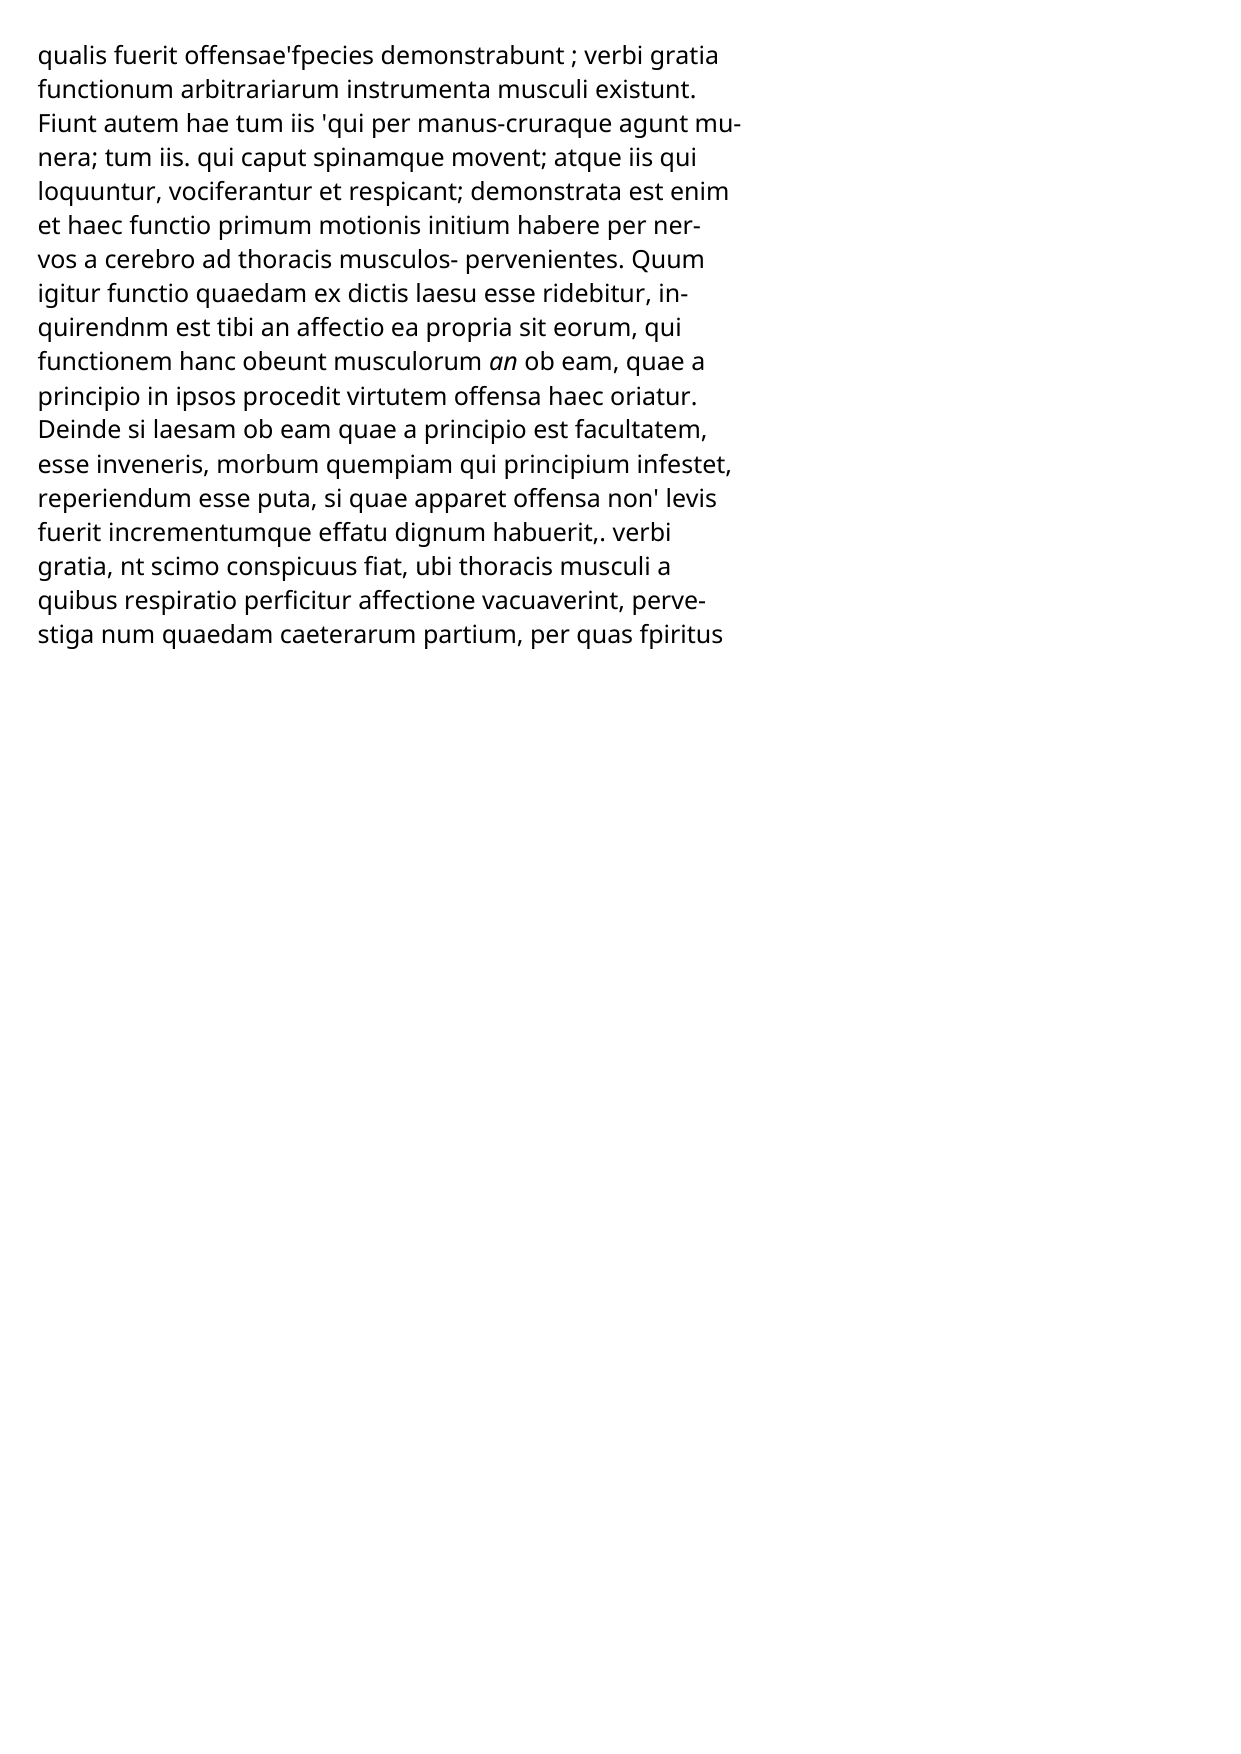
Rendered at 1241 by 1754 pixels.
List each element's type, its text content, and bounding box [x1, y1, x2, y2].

text qualis fuerit offensae'fpecies demonstrabunt ; verbi gratia functionum arbitrariarum instrumenta musculi existunt. Fiunt autem hae tum iis 'qui per manus-cruraque agunt mu- nera; tum iis. qui caput spinamque movent; atque iis qui loquuntur, vociferantur et respicant; demonstrata est enim et haec functio primum motionis initium habere per ner- vos a cerebro ad thoracis musculos- pervenientes. Quum igitur functio quaedam ex dictis laesu esse ridebitur, in- quirendnm est tibi an affectio ea propria sit eorum, qui functionem hanc obeunt musculorum an ob eam, quae a principio in ipsos procedit virtutem offensa haec oriatur. Deinde si laesam ob eam quae a principio est facultatem, esse inveneris, morbum quempiam qui principium infestet, reperiendum esse puta, si quae apparet offensa non' levis fuerit incrementumque effatu dignum habuerit,. verbi gratia, nt scimo conspicuus fiat, ubi thoracis musculi a quibus respiratio perficitur affectione vacuaverint, perve- stiga num quaedam caeterarum partium, per quas fpiritus [37, 37, 1203, 651]
